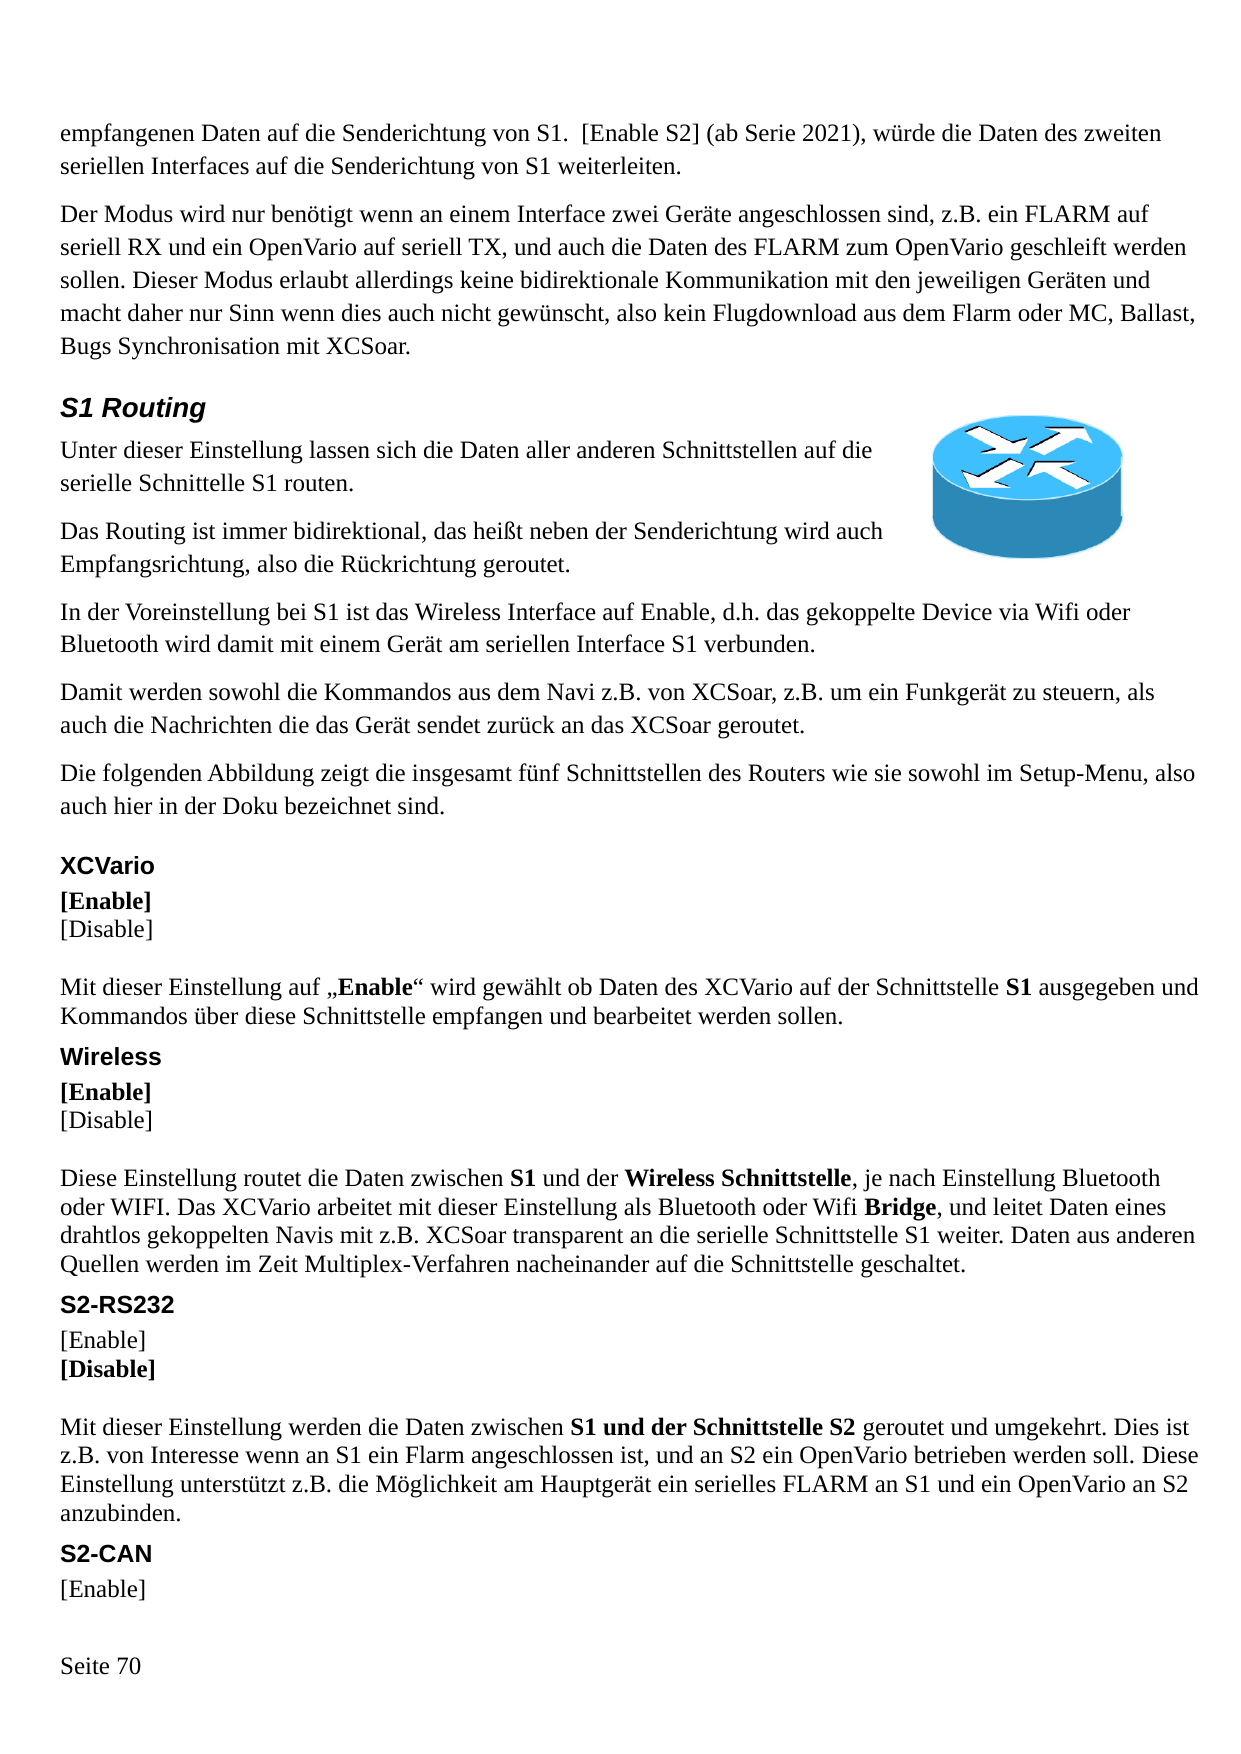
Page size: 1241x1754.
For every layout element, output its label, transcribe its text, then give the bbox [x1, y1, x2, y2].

text [Disable] [60, 914, 1207, 943]
subtitle [1150, 391, 1207, 423]
text Mit dieser Einstellung werden die Daten zwischen S1 und der Schnittstelle S2 geroutet und umgekehrt. Dies ist z.B. von Interesse wenn an S1 ein Flarm angeschlossen ist, und an S2 ein OpenVario betrieben werden soll. Diese Einstellung unterstützt z.B. die Möglichkeit am Hauptgerät ein serielles FLARM an S1 und ein OpenVario an S2 anzubinden. [60, 1412, 1207, 1527]
text [Disable] [60, 1354, 1207, 1383]
text [Disable] [60, 1106, 1207, 1134]
text [1150, 435, 1207, 497]
text [Enable] [60, 1077, 1207, 1106]
subtitle S2-CAN [60, 1539, 1207, 1568]
subtitle XCVario [60, 851, 1207, 879]
text Das Routing ist immer bidirektional, das heißt neben der Senderichtung wird auch Empfangsrichtung, also die Rückrichtung geroutet. [60, 516, 910, 578]
text Mit dieser Einstellung auf „Enable“ wird gewählt ob Daten des XCVario auf der Schnittstelle S1 ausgegeben und Kommandos über diese Schnittstelle empfangen und bearbeitet werden sollen. [60, 972, 1207, 1029]
text Der Modus wird nur benötigt wenn an einem Interface zwei Geräte angeschlossen sind, z.B. ein FLARM auf seriell RX und ein OpenVario auf seriell TX, und auch die Daten des FLARM zum OpenVario geschleift werden sollen. Dieser Modus erlaubt allerdings keine bidirektionale Kommunikation mit den jeweiligen Geräten und macht daher nur Sinn wenn dies auch nicht gewünscht, also kein Flugdownload aus dem Flarm oder MC, Ballast, Bugs Synchronisation mit XCSoar. [60, 199, 1207, 359]
text empfangenen Daten auf die Senderichtung von S1. [Enable S2] (ab Serie 2021), würde die Daten des zweiten seriellen Interfaces auf die Senderichtung von S1 weiterleiten. [60, 118, 1207, 180]
text [Enable] [60, 1325, 1207, 1354]
subtitle Wireless [60, 1042, 1207, 1071]
text Diese Einstellung routet die Daten zwischen S1 und der Wireless Schnittstelle, je nach Einstellung Bluetooth oder WIFI. Das XCVario arbeitet mit dieser Einstellung als Bluetooth oder Wifi Bridge, und leitet Daten eines drahtlos gekoppelten Navis mit z.B. XCSoar transparent an die serielle Schnittstelle S1 weiter. Daten aus anderen Quellen werden im Zeit Multiplex-Verfahren nacheinander auf die Schnittstelle geschaltet. [60, 1163, 1207, 1278]
text [Enable] [60, 1574, 1207, 1603]
text Die folgenden Abbildung zeigt die insgesamt fünf Schnittstellen des Routers wie sie sowohl im Setup-Menu, also auch hier in der Doku bezeichnet sind. [60, 758, 1207, 819]
subtitle S1 Routing [60, 391, 910, 423]
text In der Voreinstellung bei S1 ist das Wireless Interface auf Enable, d.h. das gekoppelte Device via Wifi oder Bluetooth wird damit mit einem Gerät am seriellen Interface S1 verbunden. [60, 597, 1207, 658]
picture [910, 387, 1150, 587]
text Unter dieser Einstellung lassen sich die Daten aller anderen Schnittstellen auf die serielle Schnittelle S1 routen. [60, 435, 910, 497]
text Damit werden sowohl die Kommandos aus dem Navi z.B. von XCSoar, z.B. um ein Funkgerät zu steuern, als auch die Nachrichten die das Gerät sendet zurück an das XCSoar geroutet. [60, 677, 1207, 739]
text [Enable] [60, 886, 1207, 914]
subtitle S2-RS232 [60, 1291, 1207, 1319]
text [1150, 516, 1207, 578]
